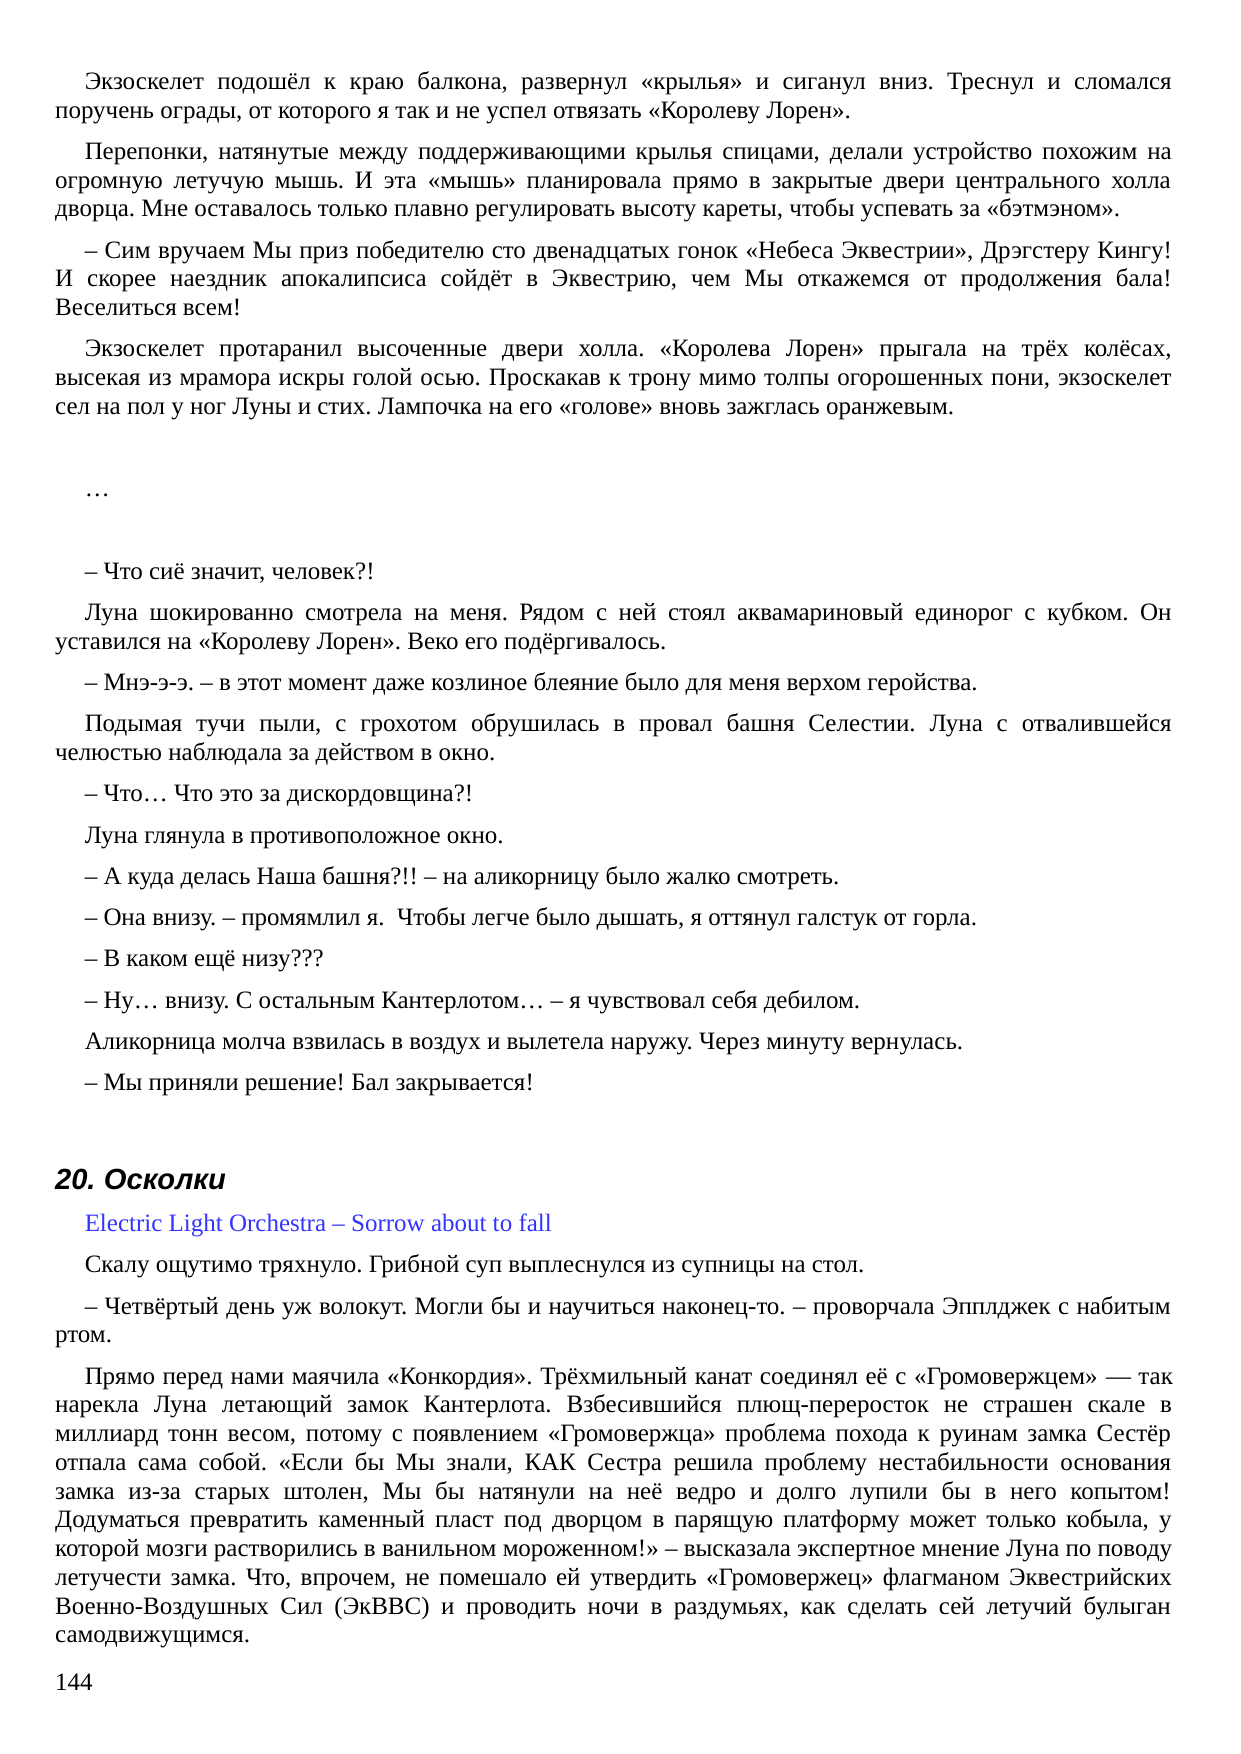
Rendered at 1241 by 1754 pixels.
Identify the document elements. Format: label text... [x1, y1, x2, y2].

text – Она внизу. – промямлил я. Чтобы легче было дышать, я оттянул галстук от горла. [55, 902, 1173, 931]
text Луна шокированно смотрела на меня. Рядом с ней стоял аквамариновый единорог с кубком. Он уставился на «Королеву Лорен». Веко его подёргивалось. [55, 597, 1173, 655]
text … [55, 473, 1173, 502]
text – Сим вручаем Мы приз победителю сто двенадцатых гонок «Небеса Эквестрии», Дрэгстеру Кингу! И скорее наездник апокалипсиса сойдёт в Эквестрию, чем Мы откажемся от продолжения бала! Веселиться всем! [55, 235, 1173, 321]
text Скалу ощутимо тряхнуло. Грибной суп выплеснулся из супницы на стол. [55, 1249, 1173, 1278]
text Экзоскелет протаранил высоченные двери холла. «Королева Лорен» прыгала на трёх колёсах, высекая из мрамора искры голой осью. Проскакав к трону мимо толпы огорошенных пони, экзоскелет сел на пол у ног Луны и стих. Лампочка на его «голове» вновь зажглась оранжевым. [55, 333, 1173, 420]
text – Мнэ-э-э. – в этот момент даже козлиное блеяние было для меня верхом геройства. [55, 667, 1173, 696]
text – Четвёртый день уж волокут. Могли бы и научиться наконец-то. – проворчала Эпплджек с набитым ртом. [55, 1291, 1173, 1348]
text Аликорница молча взвилась в воздух и вылетела наружу. Через минуту вернулась. [55, 1026, 1173, 1055]
text Луна глянула в противоположное окно. [55, 820, 1173, 848]
text Прямо перед нами маячила «Конкордия». Трёхмильный канат соединял её с «Громовержцем» — так нарекла Луна летающий замок Кантерлота. Взбесившийся плющ-переросток не страшен скале в миллиард тонн весом, потому с появлением «Громовержца» проблема похода к руинам замка Сестёр отпала сама собой. «Если бы Мы знали, КАК Сестра решила проблему нестабильности основания замка из-за старых штолен, Мы бы натянули на неё ведро и долго лупили бы в него копытом! Додуматься превратить каменный пласт под дворцом в парящую платформу может только кобыла, у которой мозги растворились в ванильном мороженном!» – высказала экспертное мнение Луна по поводу летучести замка. Что, впрочем, не помешало ей утвердить «Громовержец» флагманом Эквестрийских Военно-Воздушных Сил (ЭкВВС) и проводить ночи в раздумьях, как сделать сей летучий булыган самодвижущимся. [55, 1361, 1173, 1648]
text – Что… Что это за дискордовщина?! [55, 778, 1173, 807]
text – Мы приняли решение! Бал закрывается! [55, 1067, 1173, 1096]
text – Ну… внизу. С остальным Кантерлотом… – я чувствовал себя дебилом. [55, 985, 1173, 1013]
text Подымая тучи пыли, с грохотом обрушилась в провал башня Селестии. Луна с отвалившейся челюстью наблюдала за действом в окно. [55, 708, 1173, 766]
text – В каком ещё низу??? [55, 943, 1173, 972]
text Electric Light Orchestra – Sorrow about to fall [55, 1208, 1173, 1237]
text Экзоскелет подошёл к краю балкона, развернул «крылья» и сиганул вниз. Треснул и сломался поручень ограды, от которого я так и не успел отвязать «Королеву Лорен». [55, 66, 1173, 123]
text – А куда делась Наша башня?!! – на аликорницу было жалко смотреть. [55, 861, 1173, 890]
text – Что сиё значит, человек?! [55, 556, 1173, 585]
subtitle 20. Осколки [55, 1162, 1173, 1196]
text Перепонки, натянутые между поддерживающими крылья спицами, делали устройство похожим на огромную летучую мышь. И эта «мышь» планировала прямо в закрытые двери центрального холла дворца. Мне оставалось только плавно регулировать высоту кареты, чтобы успевать за «бэтмэном». [55, 136, 1173, 222]
